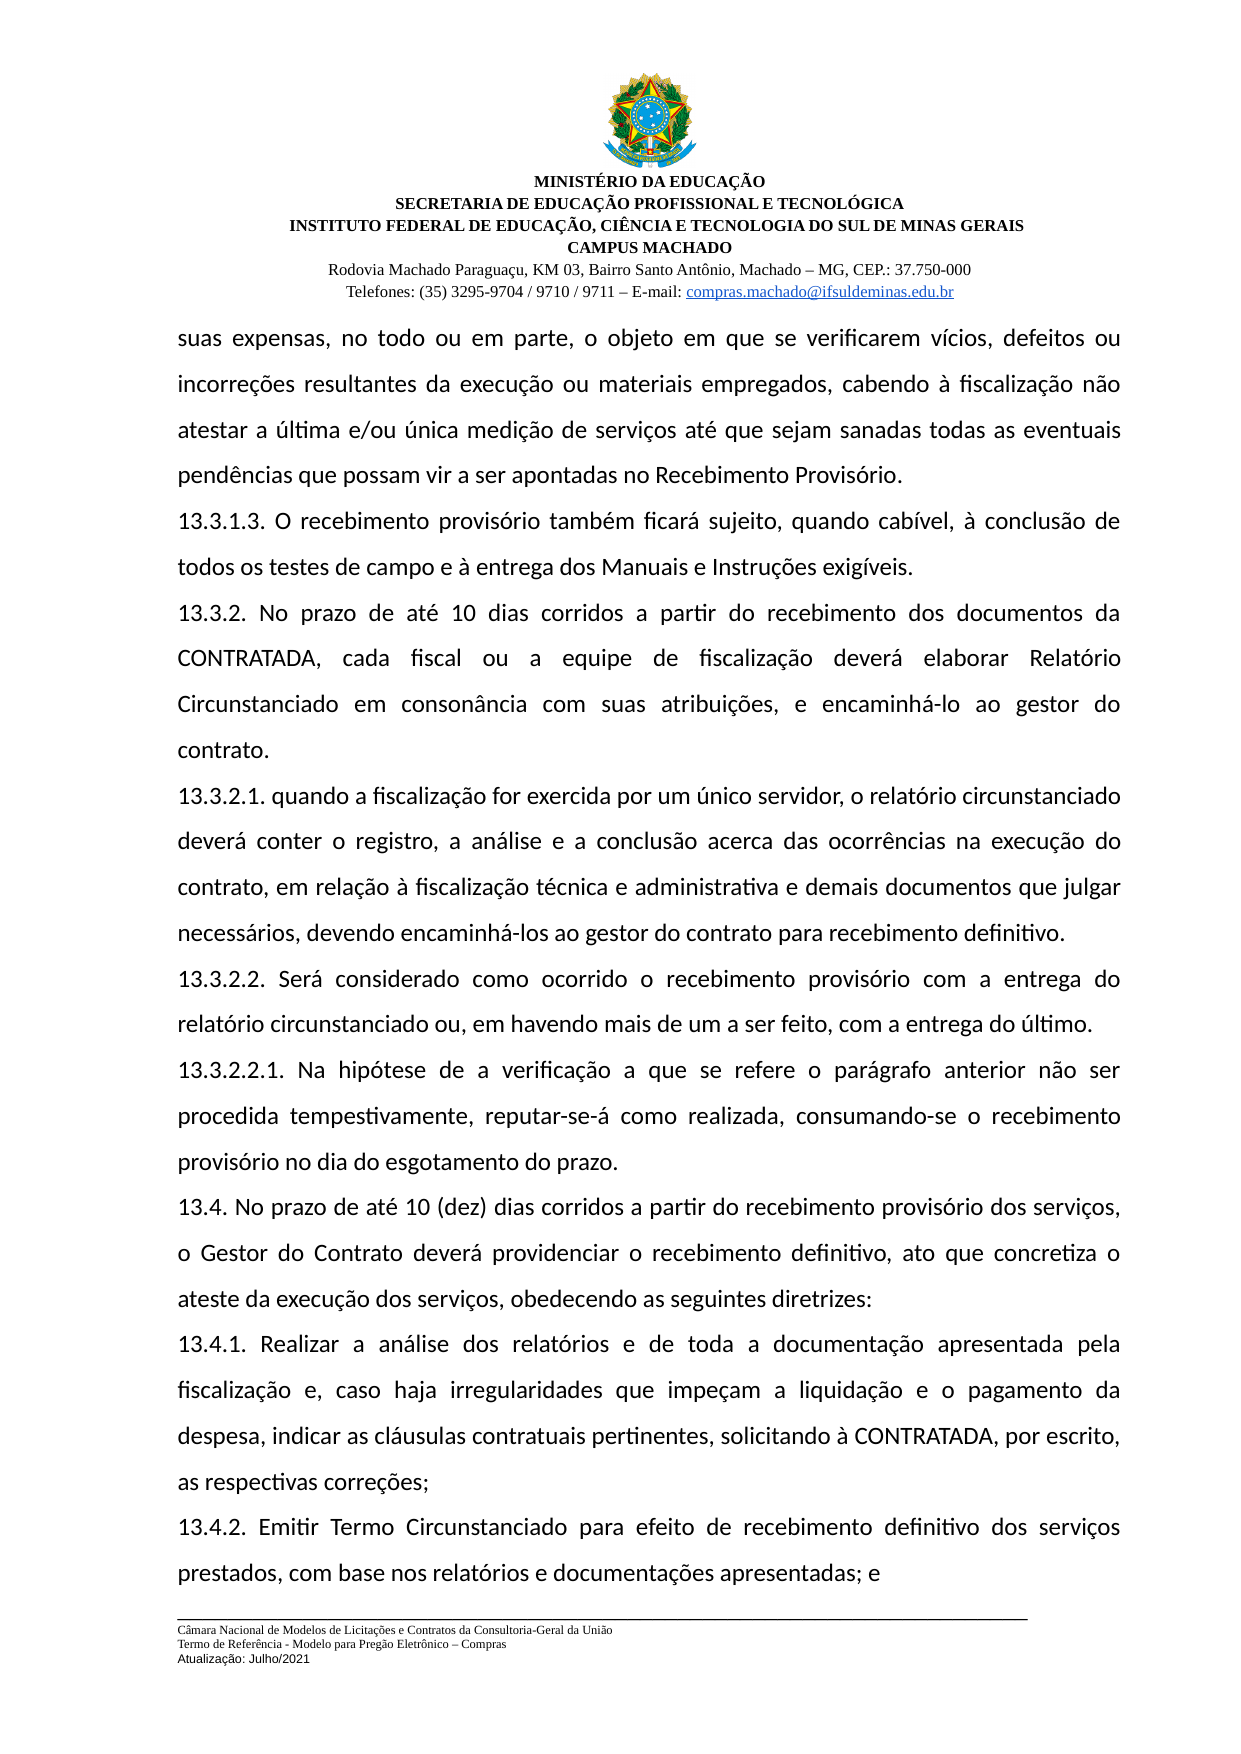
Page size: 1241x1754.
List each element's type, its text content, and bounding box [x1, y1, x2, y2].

text 13.3.2. No prazo de até 10 dias corridos a partir do recebimento dos documentos da CONTRATADA, cada fiscal ou a equipe de fiscalização deverá elaborar Relatório Circunstanciado em consonância com suas atribuições, e encaminhá-lo ao gestor do contrato. [177, 597, 1122, 764]
picture [603, 73, 697, 168]
text 13.4.1. Realizar a análise dos relatórios e de toda a documentação apresentada pela fiscalização e, caso haja irregularidades que impeçam a liquidação e o pagamento da despesa, indicar as cláusulas contratuais pertinentes, solicitando à CONTRATADA, por escrito, as respectivas correções; [177, 1328, 1122, 1496]
text 13.4. No prazo de até 10 (dez) dias corridos a partir do recebimento provisório dos serviços, o Gestor do Contrato deverá providenciar o recebimento definitivo, ato que concretiza o ateste da execução dos serviços, obedecendo as seguintes diretrizes: [177, 1191, 1122, 1313]
text 13.3.1.3. O recebimento provisório também ficará sujeito, quando cabível, à conclusão de todos os testes de campo e à entrega dos Manuais e Instruções exigíveis. [177, 505, 1122, 582]
text 13.4.2. Emitir Termo Circunstanciado para efeito de recebimento definitivo dos serviços prestados, com base nos relatórios e documentações apresentadas; e [177, 1511, 1122, 1588]
text 13.3.2.2. Será considerado como ocorrido o recebimento provisório com a entrega do relatório circunstanciado ou, em havendo mais de um a ser feito, com a entrega do último. [177, 963, 1122, 1039]
text suas expensas, no todo ou em parte, o objeto em que se verificarem vícios, defeitos ou incorreções resultantes da execução ou materiais empregados, cabendo à fiscalização não atestar a última e/ou única medição de serviços até que sejam sanadas todas as eventuais pendências que possam vir a ser apontadas no Recebimento Provisório. [177, 322, 1122, 490]
text 13.3.2.2.1. Na hipótese de a verificação a que se refere o parágrafo anterior não ser procedida tempestivamente, reputar-se-á como realizada, consumando-se o recebimento provisório no dia do esgotamento do prazo. [177, 1054, 1122, 1176]
picture [669, 149, 680, 155]
text 13.3.2.1. quando a fiscalização for exercida por um único servidor, o relatório circunstanciado deverá conter o registro, a análise e a conclusão acerca das ocorrências na execução do contrato, em relação à fiscalização técnica e administrativa e demais documentos que julgar necessários, devendo encaminhá-los ao gestor do contrato para recebimento definitivo. [177, 780, 1122, 947]
picture [643, 163, 658, 168]
